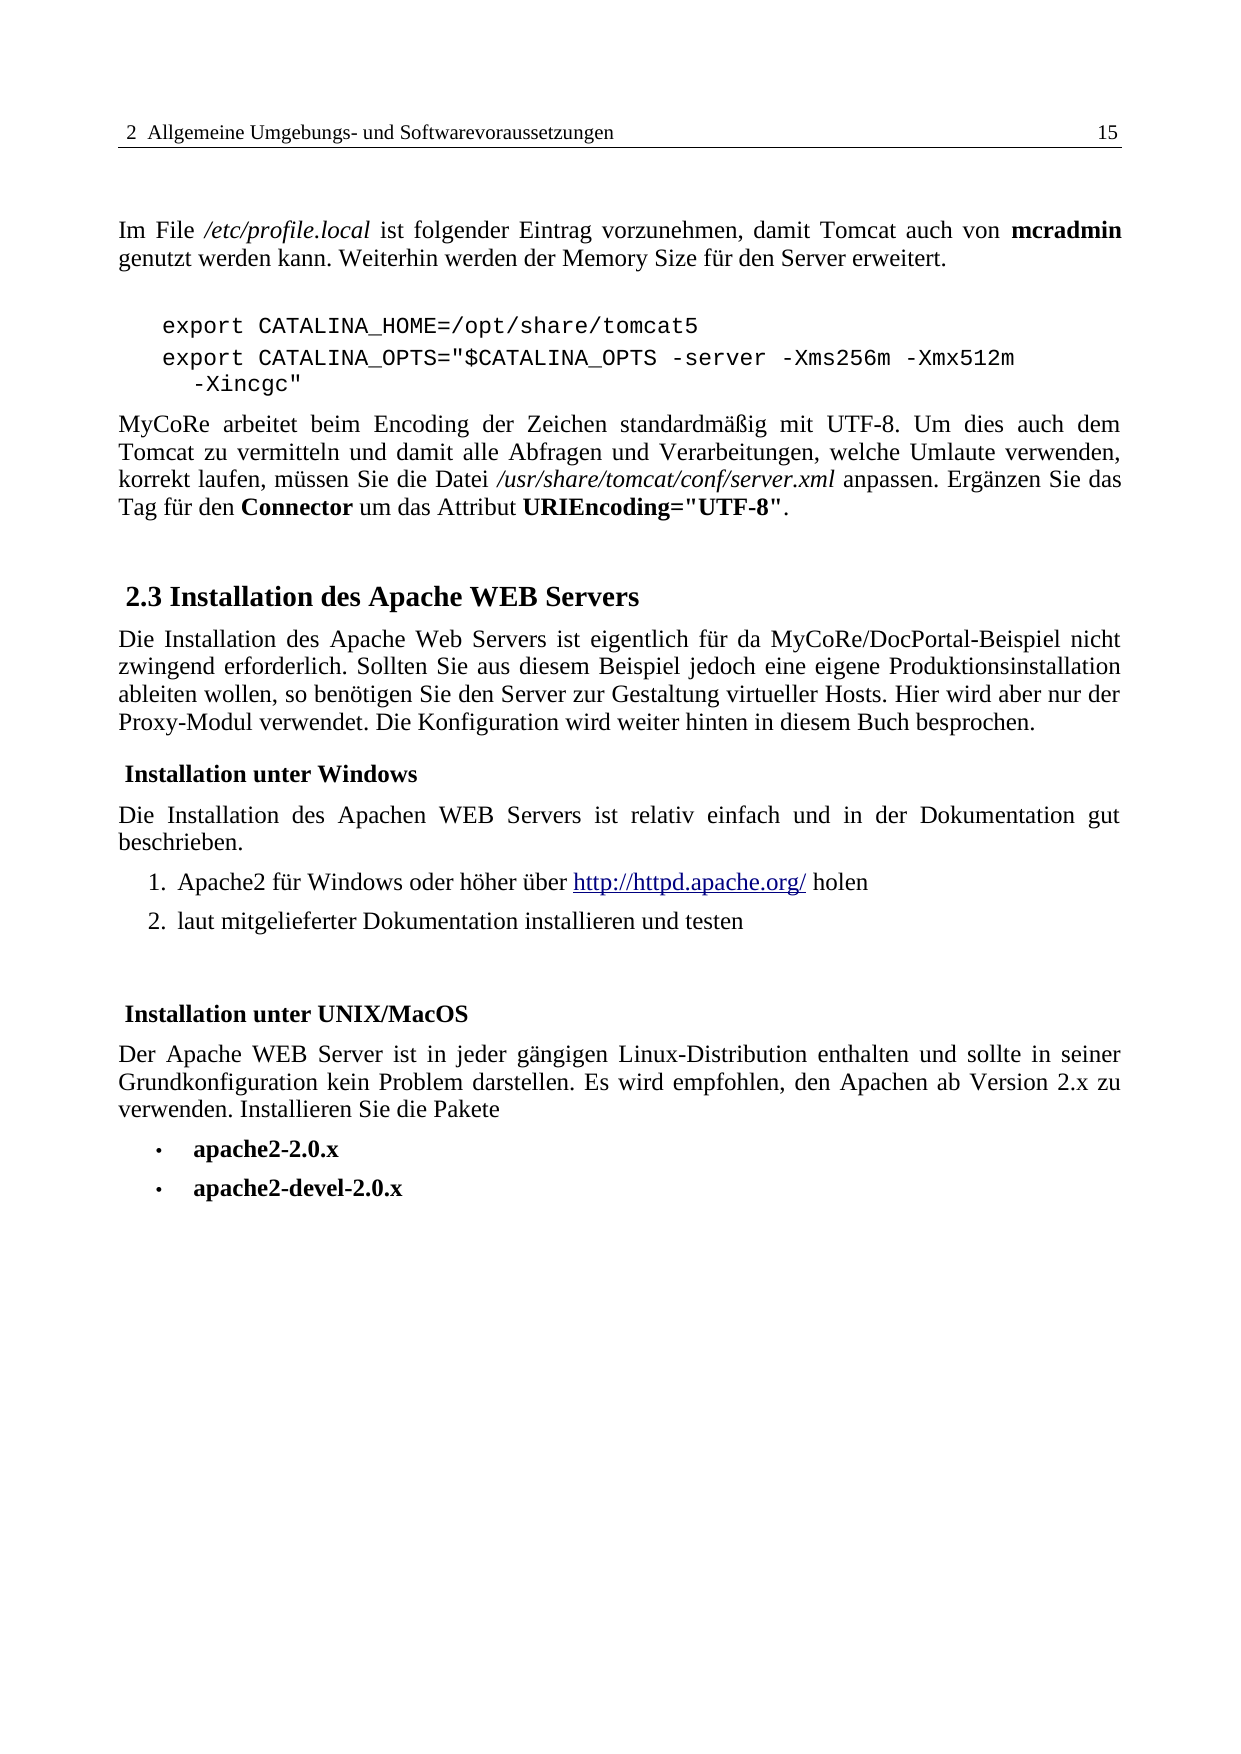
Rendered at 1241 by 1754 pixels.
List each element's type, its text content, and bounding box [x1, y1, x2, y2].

text Der Apache WEB Server ist in jeder gängigen Linux-Distribution enthalten und sollte in seiner Grundkonfiguration kein Problem darstellen. Es wird empfohlen, den Apachen ab Version 2.x zu verwenden. Installieren Sie die Pakete [118, 1040, 1122, 1123]
list apache2-devel-2.0.x [156, 1174, 1122, 1202]
text MyCoRe arbeitet beim Encoding der Zeichen standardmäßig mit UTF-8. Um dies auch dem Tomcat zu vermitteln und damit alle Abfragen und Verarbeitungen, welche Umlaute verwenden, korrekt laufen, müssen Sie die Datei /usr/share/tomcat/conf/server.xml anpassen. Ergänzen Sie das Tag für den Connector um das Attribut URIEncoding="UTF-8". [118, 410, 1122, 521]
subtitle Installation des Apache WEB Servers [118, 580, 1122, 612]
text export CATALINA_HOME=/opt/share/tomcat5 export CATALINA_OPTS="$CATALINA_OPTS -server -Xms256m -Xmx512m -Xincgc" [118, 284, 1122, 398]
list laut mitgelieferter Dokumentation installieren und testen [118, 907, 1122, 935]
subtitle Installation unter Windows [118, 761, 1122, 788]
list apache2-2.0.x [156, 1135, 1122, 1162]
text Die Installation des Apachen WEB Servers ist relativ einfach und in der Dokumentation gut beschrieben. [118, 801, 1122, 856]
text Im File /etc/profile.local ist folgender Eintrag vorzunehmen, damit Tomcat auch von mcradmin genutzt werden kann. Weiterhin werden der Memory Size für den Server erweitert. [118, 217, 1122, 272]
text Die Installation des Apache Web Servers ist eigentlich für da MyCoRe/DocPortal-Beispiel nicht zwingend erforderlich. Sollten Sie aus diesem Beispiel jedoch eine eigene Produktionsinstallation ableiten wollen, so benötigen Sie den Server zur Gestaltung virtueller Hosts. Hier wird aber nur der Proxy-Modul verwendet. Die Konfiguration wird weiter hinten in diesem Buch besprochen. [118, 625, 1122, 736]
list Apache2 für Windows oder höher über http://httpd.apache.org/ holen [118, 868, 1122, 896]
subtitle Installation unter UNIX/MacOS [118, 1000, 1122, 1027]
